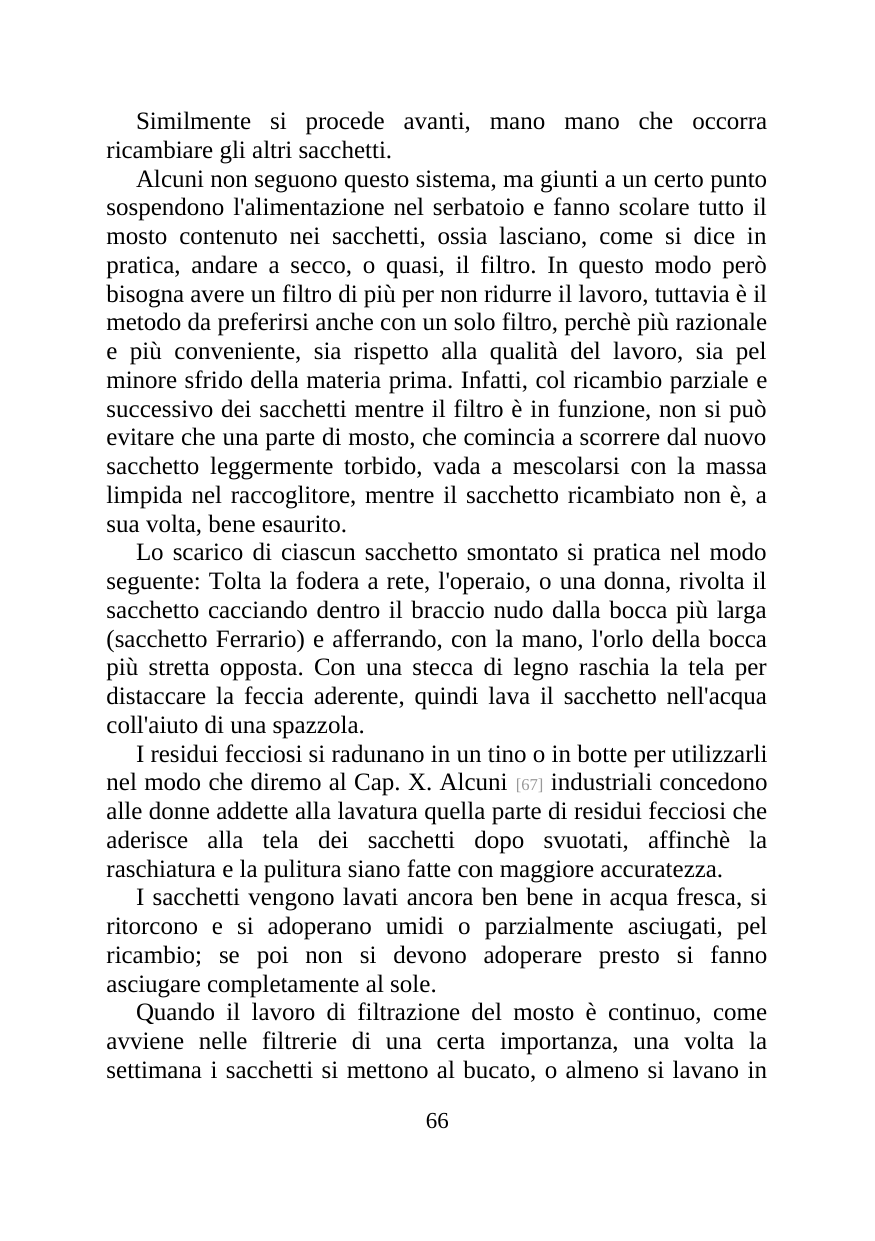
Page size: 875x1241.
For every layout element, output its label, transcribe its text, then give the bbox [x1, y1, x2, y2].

text I sacchetti vengono lavati ancora ben bene in acqua fresca, si ritorcono e si adoperano umidi o parzialmente asciugati, pel ricambio; se poi non si devono adoperare presto si fanno asciugare completamente al sole. [106, 882, 768, 997]
text Similmente si procede avanti, mano mano che occorra ricambiare gli altri sacchetti. [106, 106, 768, 164]
text Lo scarico di ciascun sacchetto smontato si pratica nel modo seguente: Tolta la fodera a rete, l'operaio, o una donna, rivolta il sacchetto cacciando dentro il braccio nudo dalla bocca più larga (sacchetto Ferrario) e afferrando, con la mano, l'orlo della bocca più stretta opposta. Con una stecca di legno raschia la tela per distaccare la feccia aderente, quindi lava il sacchetto nell'acqua coll'aiuto di una spazzola. [106, 537, 768, 739]
text Alcuni non seguono questo sistema, ma giunti a un certo punto sospendono l'alimentazione nel serbatoio e fanno scolare tutto il mosto contenuto nei sacchetti, ossia lasciano, come si dice in pratica, andare a secco, o quasi, il filtro. In questo modo però bisogna avere un filtro di più per non ridurre il lavoro, tuttavia è il metodo da preferirsi anche con un solo filtro, perchè più razionale e più conveniente, sia rispetto alla qualità del lavoro, sia pel minore sfrido della materia prima. Infatti, col ricambio parziale e successivo dei sacchetti mentre il filtro è in funzione, non si può evitare che una parte di mosto, che comincia a scorrere dal nuovo sacchetto leggermente torbido, vada a mescolarsi con la massa limpida nel raccoglitore, mentre il sacchetto ricambiato non è, a sua volta, bene esaurito. [106, 164, 768, 537]
text Quando il lavoro di filtrazione del mosto è continuo, come avviene nelle filtrerie di una certa importanza, una volta la settimana i sacchetti si mettono al bucato, o almeno si lavano in [106, 997, 768, 1084]
text I residui fecciosi si radunano in un tino o in botte per utilizzarli nel modo che diremo al Cap. X. Alcuni [67] industriali concedono alle donne addette alla lavatura quella parte di residui fecciosi che aderisce alla tela dei sacchetti dopo svuotati, affinchè la raschiatura e la pulitura siano fatte con maggiore accuratezza. [106, 739, 768, 882]
